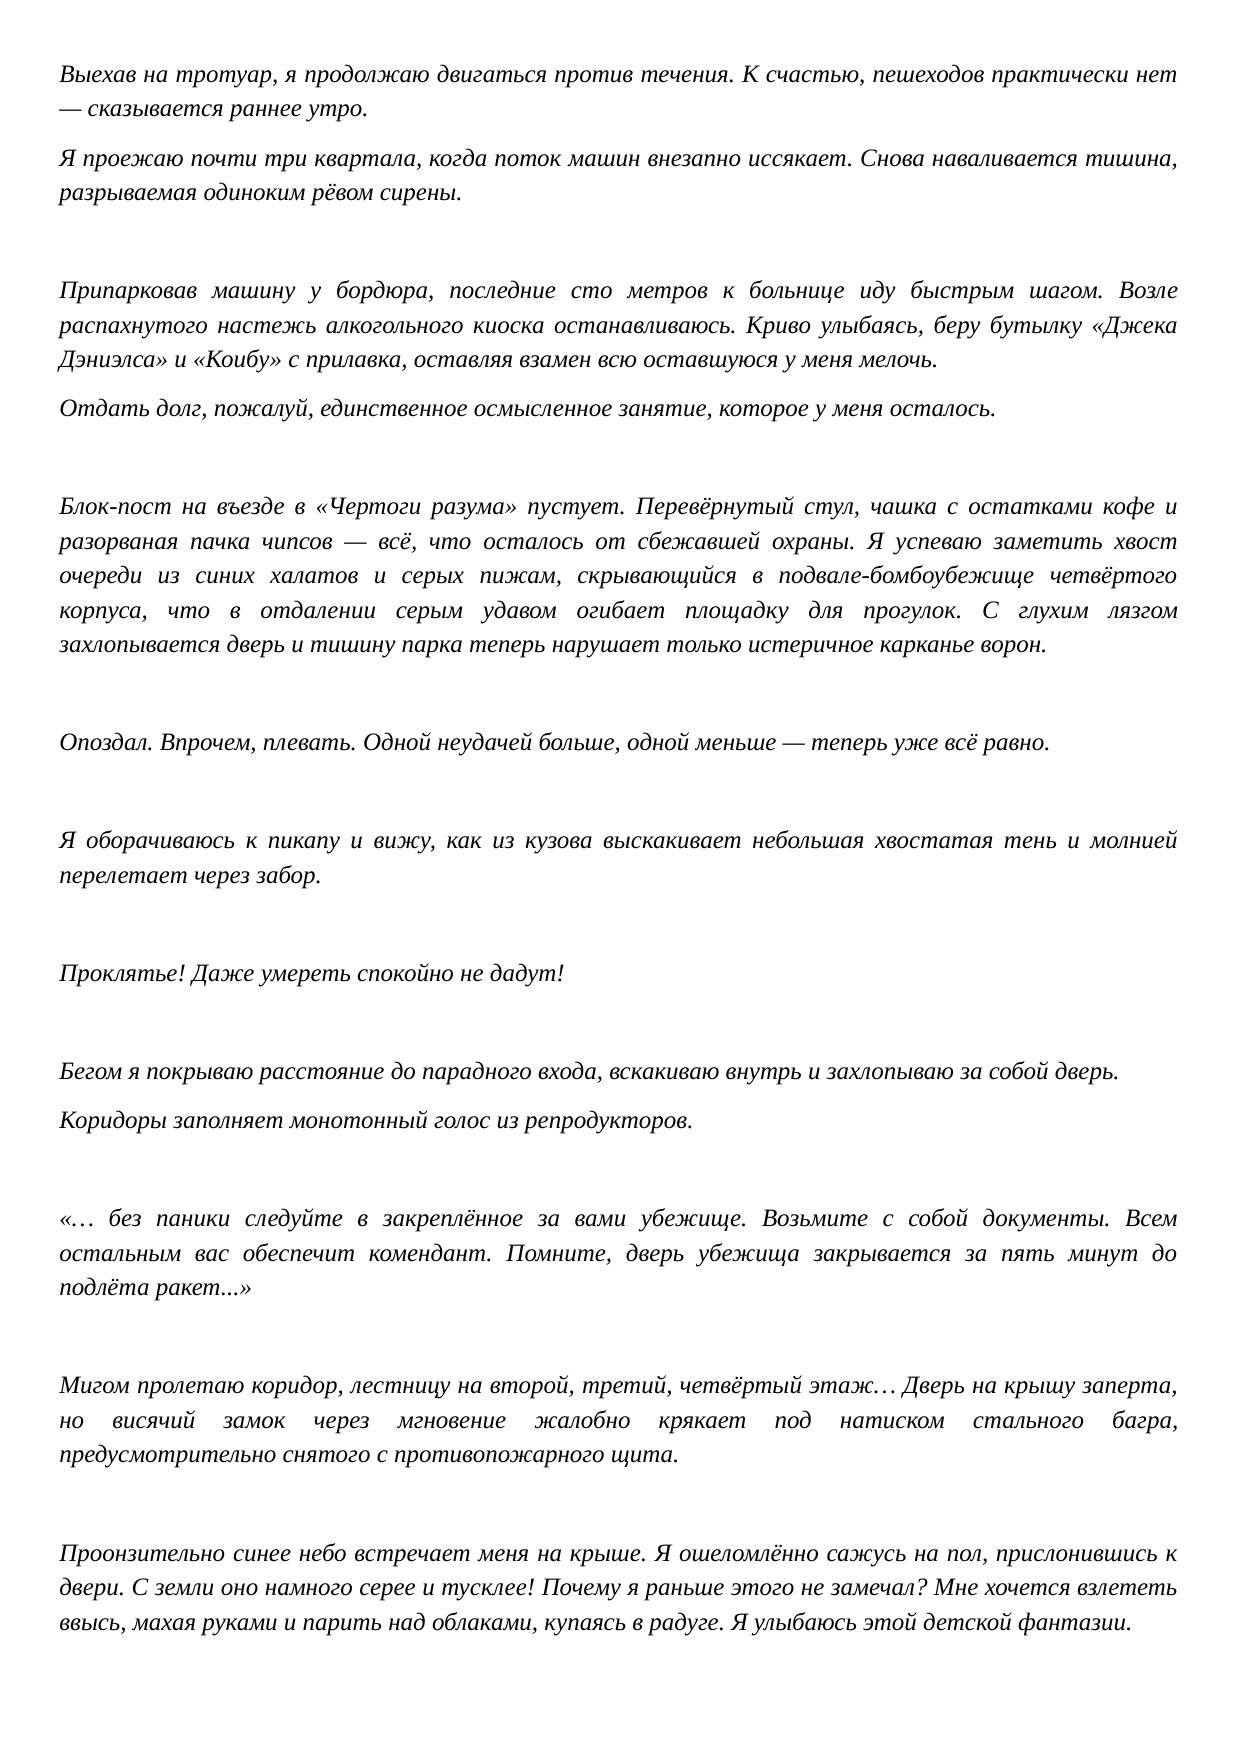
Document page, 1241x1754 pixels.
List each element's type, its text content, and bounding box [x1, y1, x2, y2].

text Я проежаю почти три квартала, когда поток машин внезапно иссякает. Снова наваливается тишина, разрываемая одиноким рёвом сирены. [59, 143, 1181, 206]
text Опоздал. Впрочем, плевать. Одной неудачей больше, одной меньше — теперь уже всё равно. [59, 727, 1181, 756]
text Коридоры заполняет монотонный голос из репродукторов. [59, 1105, 1181, 1134]
text Бегом я покрываю расстояние до парадного входа, вскакиваю внутрь и захлопываю за собой дверь. [59, 1056, 1181, 1085]
text «… без паники следуйте в закреплённое за вами убежище. Возьмите с собой документы. Всем остальным вас обеспечит комендант. Помните, дверь убежища закрывается за пять минут до подлёта ракет...» [59, 1203, 1181, 1301]
text Проклятье! Даже умереть спокойно не дадут! [59, 958, 1181, 987]
text Мигом пролетаю коридор, лестницу на второй, третий, четвёртый этаж… Дверь на крышу заперта, но висячий замок через мгновение жалобно крякает под натиском стального багра, предусмотрительно снятого с противопожарного щита. [59, 1371, 1181, 1468]
text Я оборачиваюсь к пикапу и вижу, как из кузова выскакивает небольшая хвостатая тень и молнией перелетает через забор. [59, 826, 1181, 889]
text Блок-пост на въезде в «Чертоги разума» пустует. Перевёрнутый стул, чашка с остатками кофе и разорваная пачка чипсов — всё, что осталось от сбежавшей охраны. Я успеваю заметить хвост очереди из синих халатов и серых пижам, скрывающийся в подвале-бомбоубежище четвёртого корпуса, что в отдалении серым удавом огибает площадку для прогулок. С глухим лязгом захлопывается дверь и тишину парка теперь нарушает только истеричное карканье ворон. [59, 491, 1181, 658]
text Отдать долг, пожалуй, единственное осмысленное занятие, которое у меня осталось. [59, 393, 1181, 422]
text Проонзительно синее небо встречает меня на крыше. Я ошеломлённо сажусь на пол, прислонившись к двери. С земли оно намного серее и тусклее! Почему я раньше этого не замечал? Мне хочется взлететь ввысь, махая руками и парить над облаками, купаясь в радуге. Я улыбаюсь этой детской фантазии. [59, 1538, 1181, 1635]
text Выехав на тротуар, я продолжаю двигаться против течения. К счастью, пешеходов практически нет — сказывается раннее утро. [59, 59, 1181, 122]
text Припарковав машину у бордюра, последние сто метров к больнице иду быстрым шагом. Возле распахнутого настежь алкогольного киоска останавливаюсь. Криво улыбаясь, беру бутылку «Джека Дэниэлса» и «Коибу» с прилавка, оставляя взамен всю оставшуюся у меня мелочь. [59, 275, 1181, 373]
